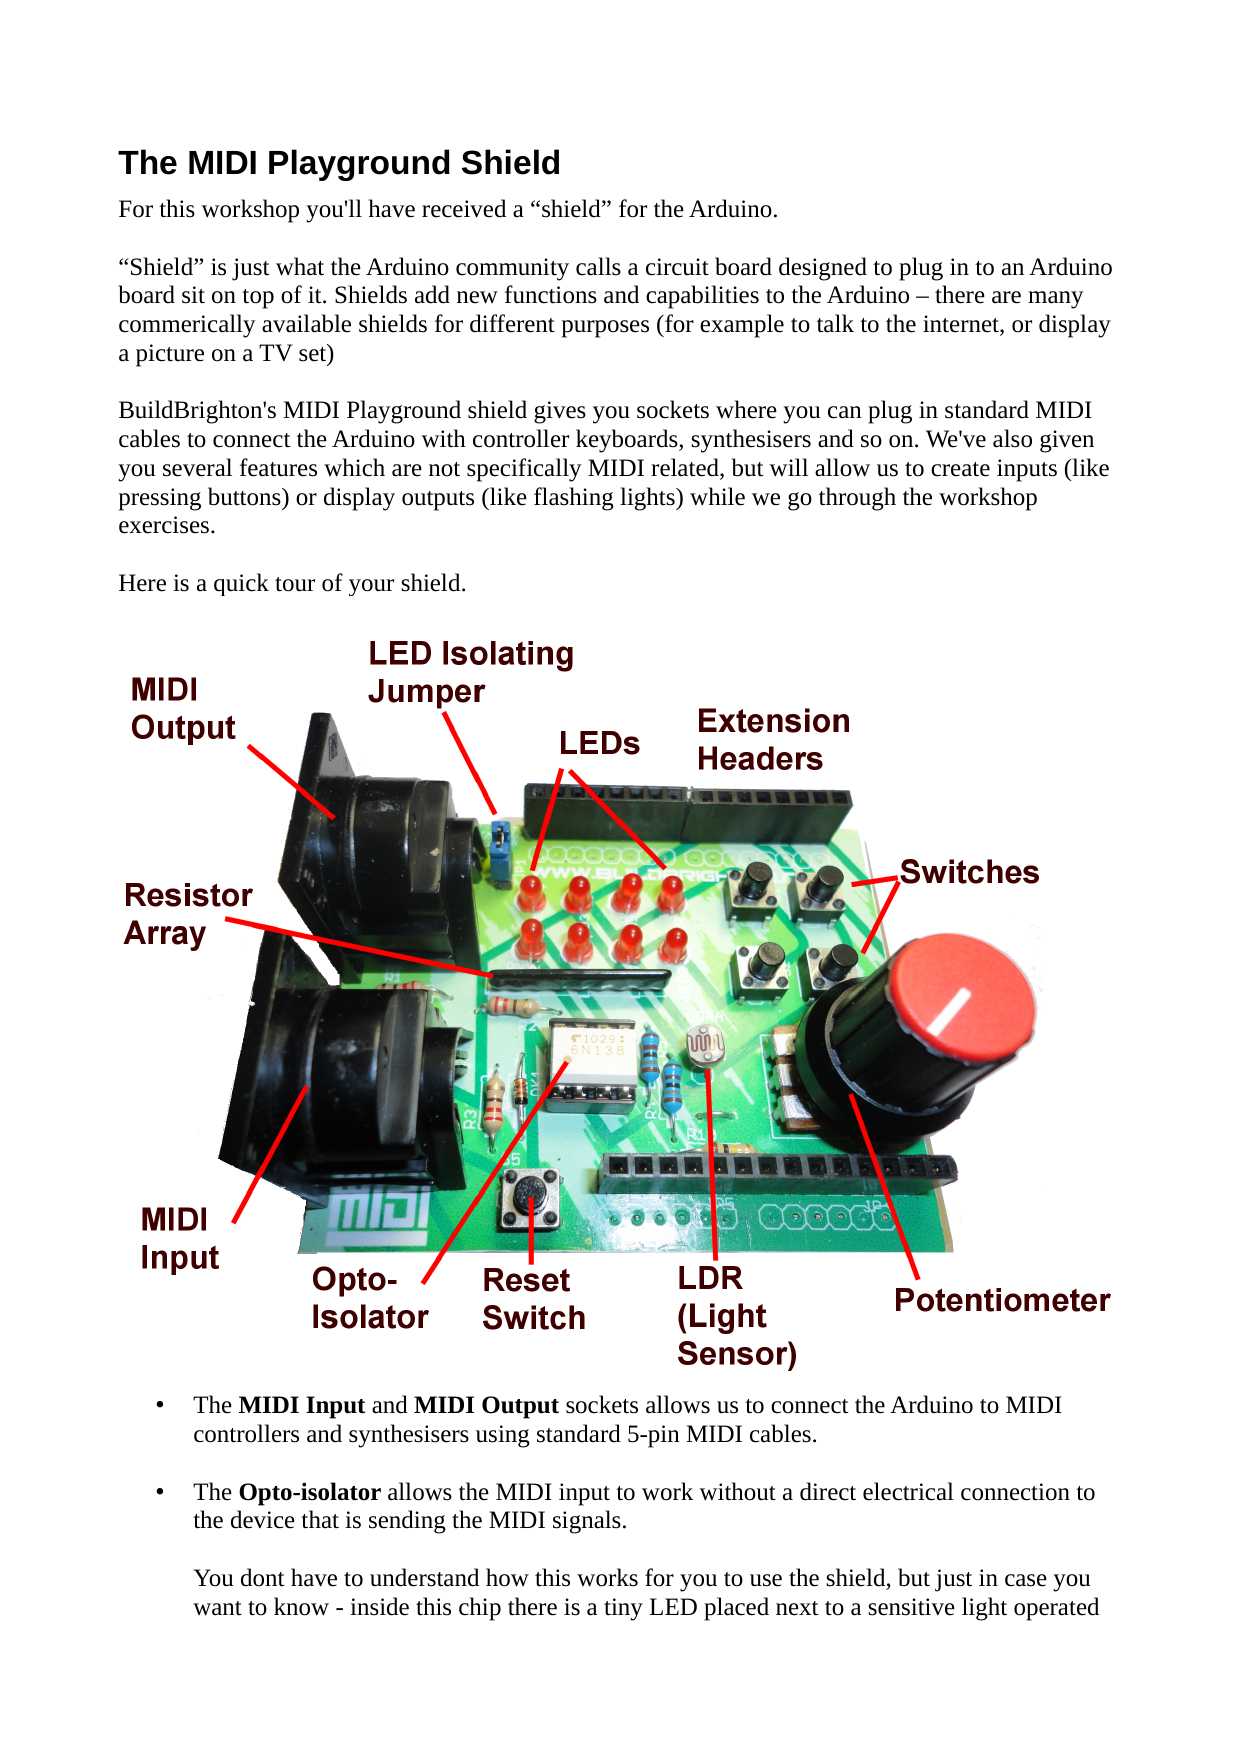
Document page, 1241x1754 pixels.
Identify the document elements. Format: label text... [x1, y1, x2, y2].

list The MIDI Input and MIDI Output sockets allows us to connect the Arduino to MIDI controllers and synthesisers using standard 5-pin MIDI cables. [156, 1391, 1122, 1448]
text BuildBrighton's MIDI Playground shield gives you sockets where you can plug in standard MIDI cables to connect the Arduino with controller keyboards, synthesisers and so on. We've also given you several features which are not specifically MIDI related, but will allow us to create inputs (like pressing buttons) or display outputs (like flashing lights) while we go through the workshop exercises. [118, 396, 1122, 539]
list The Opto-isolator allows the MIDI input to work without a direct electrical connection to the device that is sending the MIDI signals. [156, 1477, 1122, 1534]
text Here is a quick tour of your shield. [118, 568, 1122, 596]
subtitle The MIDI Playground Shield [118, 143, 1122, 182]
text “Shield” is just what the Arduino community calls a circuit board designed to plug in to an Arduino board sit on top of it. Shields add new functions and capabilities to the Arduino – there are many commerically available shields for different purposes (for example to talk to the internet, or display a picture on a TV set) [118, 252, 1122, 367]
text For this workshop you'll have received a “shield” for the Arduino. [118, 194, 1122, 223]
list You dont have to understand how this works for you to use the shield, but just in case you want to know - inside this chip there is a tiny LED placed next to a sensitive light operated [156, 1563, 1122, 1620]
